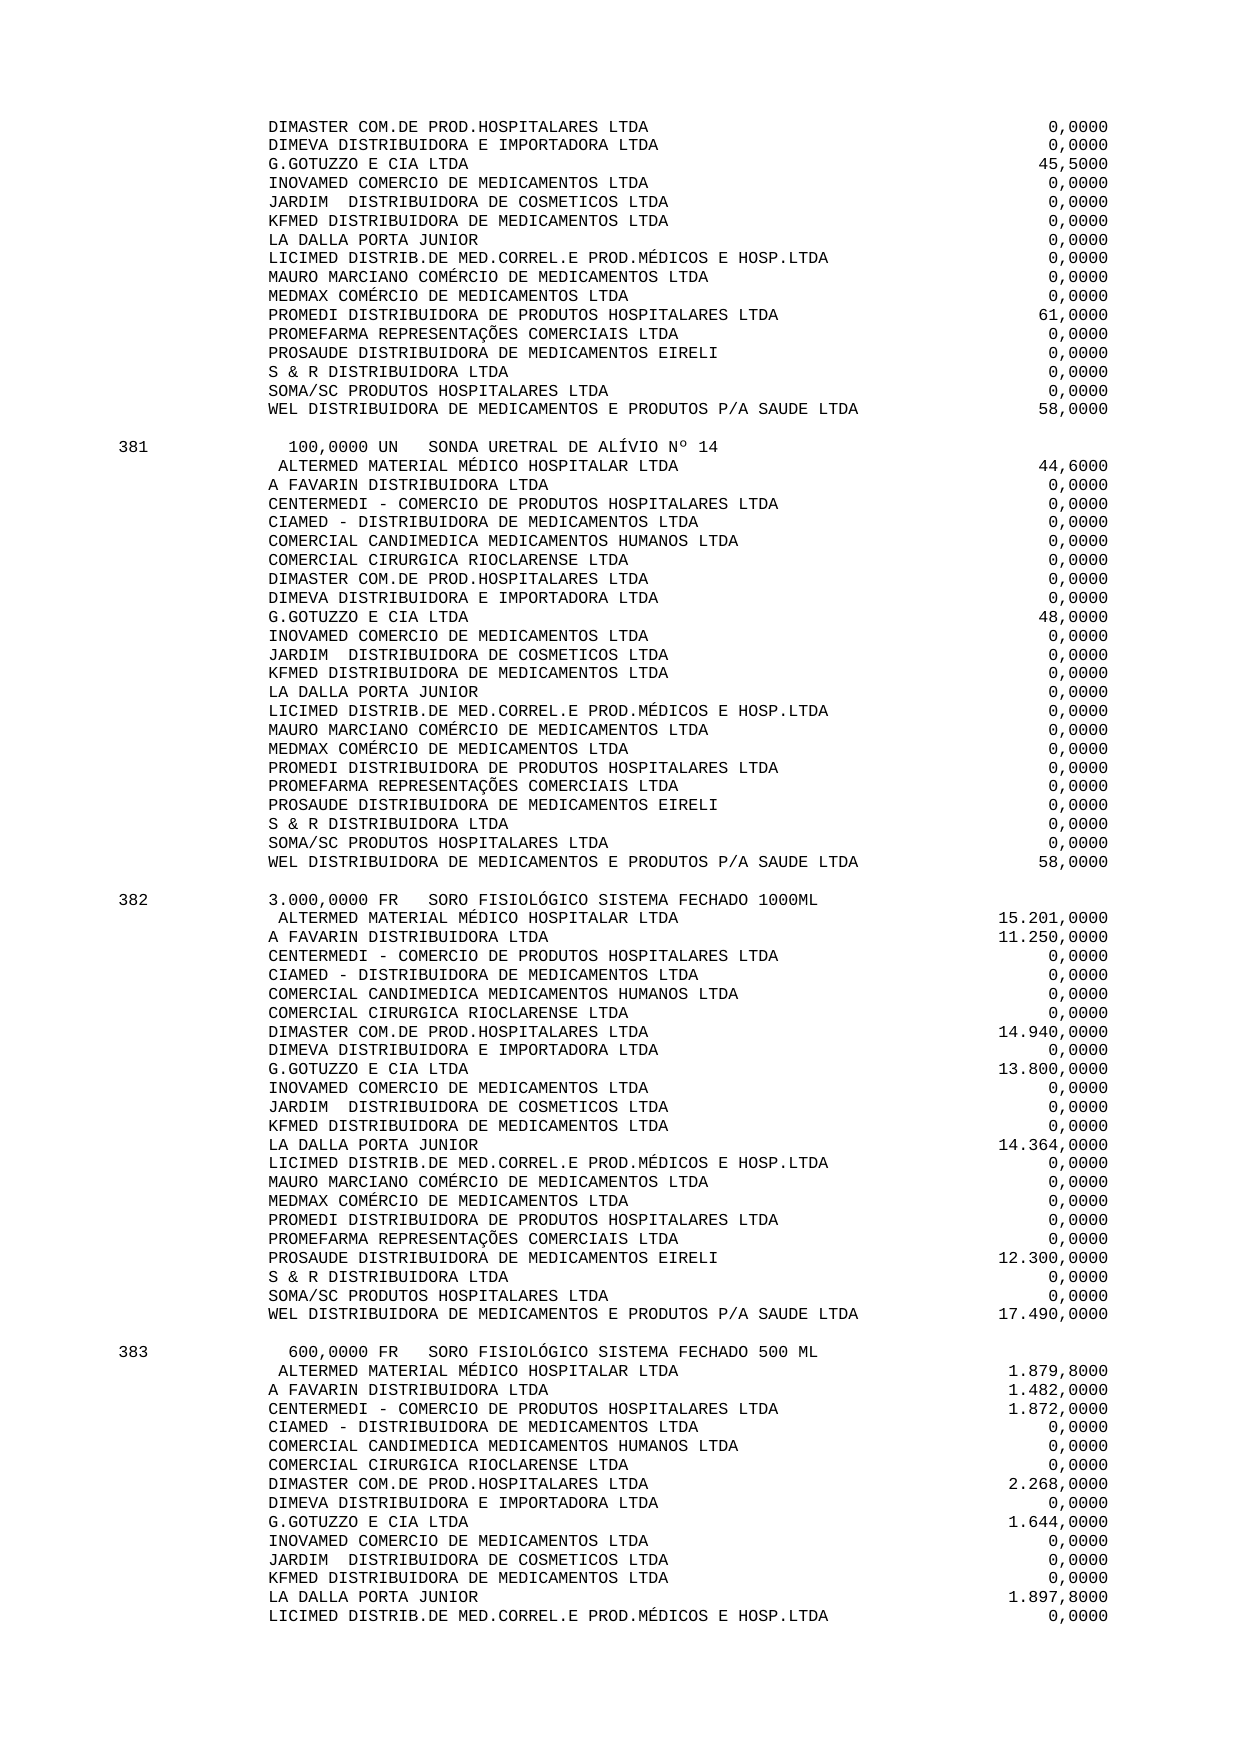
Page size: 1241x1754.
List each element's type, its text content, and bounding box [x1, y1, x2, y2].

text DIMASTER COM.DE PROD.HOSPITALARES LTDA 0,0000 DIMEVA DISTRIBUIDORA E IMPORTADORA LTDA 0,0000 G.GOTUZZO E CIA LTDA 45,5000 INOVAMED COMERCIO DE MEDICAMENTOS LTDA 0,0000 JARDIM DISTRIBUIDORA DE COSMETICOS LTDA 0,0000 KFMED DISTRIBUIDORA DE MEDICAMENTOS LTDA 0,0000 LA DALLA PORTA JUNIOR 0,0000 LICIMED DISTRIB.DE MED.CORREL.E PROD.MÉDICOS E HOSP.LTDA 0,0000 MAURO MARCIANO COMÉRCIO DE MEDICAMENTOS LTDA 0,0000 MEDMAX COMÉRCIO DE MEDICAMENTOS LTDA 0,0000 PROMEDI DISTRIBUIDORA DE PRODUTOS HOSPITALARES LTDA 61,0000 PROMEFARMA REPRESENTAÇÕES COMERCIAIS LTDA 0,0000 PROSAUDE DISTRIBUIDORA DE MEDICAMENTOS EIRELI 0,0000 S & R DISTRIBUIDORA LTDA 0,0000 SOMA/SC PRODUTOS HOSPITALARES LTDA 0,0000 WEL DISTRIBUIDORA DE MEDICAMENTOS E PRODUTOS P/A SAUDE LTDA 58,0000 381 100,0000 UN SONDA URETRAL DE ALÍVIO Nº 14 ALTERMED MATERIAL MÉDICO HOSPITALAR LTDA 44,6000 A FAVARIN DISTRIBUIDORA LTDA 0,0000 CENTERMEDI - COMERCIO DE PRODUTOS HOSPITALARES LTDA 0,0000 CIAMED - DISTRIBUIDORA DE MEDICAMENTOS LTDA 0,0000 COMERCIAL CANDIMEDICA MEDICAMENTOS HUMANOS LTDA 0,0000 COMERCIAL CIRURGICA RIOCLARENSE LTDA 0,0000 DIMASTER COM.DE PROD.HOSPITALARES LTDA 0,0000 DIMEVA DISTRIBUIDORA E IMPORTADORA LTDA 0,0000 G.GOTUZZO E CIA LTDA 48,0000 INOVAMED COMERCIO DE MEDICAMENTOS LTDA 0,0000 JARDIM DISTRIBUIDORA DE COSMETICOS LTDA 0,0000 KFMED DISTRIBUIDORA DE MEDICAMENTOS LTDA 0,0000 LA DALLA PORTA JUNIOR 0,0000 LICIMED DISTRIB.DE MED.CORREL.E PROD.MÉDICOS E HOSP.LTDA 0,0000 MAURO MARCIANO COMÉRCIO DE MEDICAMENTOS LTDA 0,0000 MEDMAX COMÉRCIO DE MEDICAMENTOS LTDA 0,0000 PROMEDI DISTRIBUIDORA DE PRODUTOS HOSPITALARES LTDA 0,0000 PROMEFARMA REPRESENTAÇÕES COMERCIAIS LTDA 0,0000 PROSAUDE DISTRIBUIDORA DE MEDICAMENTOS EIRELI 0,0000 S & R DISTRIBUIDORA LTDA 0,0000 SOMA/SC PRODUTOS HOSPITALARES LTDA 0,0000 WEL DISTRIBUIDORA DE MEDICAMENTOS E PRODUTOS P/A SAUDE LTDA 58,0000 382 3.000,0000 FR SORO FISIOLÓGICO SISTEMA FECHADO 1000ML ALTERMED MATERIAL MÉDICO HOSPITALAR LTDA 15.201,0000 A FAVARIN DISTRIBUIDORA LTDA 11.250,0000 CENTERMEDI - COMERCIO DE PRODUTOS HOSPITALARES LTDA 0,0000 CIAMED - DISTRIBUIDORA DE MEDICAMENTOS LTDA 0,0000 COMERCIAL CANDIMEDICA MEDICAMENTOS HUMANOS LTDA 0,0000 COMERCIAL CIRURGICA RIOCLARENSE LTDA 0,0000 DIMASTER COM.DE PROD.HOSPITALARES LTDA 14.940,0000 DIMEVA DISTRIBUIDORA E IMPORTADORA LTDA 0,0000 G.GOTUZZO E CIA LTDA 13.800,0000 INOVAMED COMERCIO DE MEDICAMENTOS LTDA 0,0000 JARDIM DISTRIBUIDORA DE COSMETICOS LTDA 0,0000 KFMED DISTRIBUIDORA DE MEDICAMENTOS LTDA 0,0000 LA DALLA PORTA JUNIOR 14.364,0000 LICIMED DISTRIB.DE MED.CORREL.E PROD.MÉDICOS E HOSP.LTDA 0,0000 MAURO MARCIANO COMÉRCIO DE MEDICAMENTOS LTDA 0,0000 MEDMAX COMÉRCIO DE MEDICAMENTOS LTDA 0,0000 PROMEDI DISTRIBUIDORA DE PRODUTOS HOSPITALARES LTDA 0,0000 PROMEFARMA REPRESENTAÇÕES COMERCIAIS LTDA 0,0000 PROSAUDE DISTRIBUIDORA DE MEDICAMENTOS EIRELI 12.300,0000 S & R DISTRIBUIDORA LTDA 0,0000 SOMA/SC PRODUTOS HOSPITALARES LTDA 0,0000 WEL DISTRIBUIDORA DE MEDICAMENTOS E PRODUTOS P/A SAUDE LTDA 17.490,0000 383 600,0000 FR SORO FISIOLÓGICO SISTEMA FECHADO 500 ML ALTERMED MATERIAL MÉDICO HOSPITALAR LTDA 1.879,8000 A FAVARIN DISTRIBUIDORA LTDA 1.482,0000 CENTERMEDI - COMERCIO DE PRODUTOS HOSPITALARES LTDA 1.872,0000 CIAMED - DISTRIBUIDORA DE MEDICAMENTOS LTDA 0,0000 COMERCIAL CANDIMEDICA MEDICAMENTOS HUMANOS LTDA 0,0000 COMERCIAL CIRURGICA RIOCLARENSE LTDA 0,0000 DIMASTER COM.DE PROD.HOSPITALARES LTDA 2.268,0000 DIMEVA DISTRIBUIDORA E IMPORTADORA LTDA 0,0000 G.GOTUZZO E CIA LTDA 1.644,0000 INOVAMED COMERCIO DE MEDICAMENTOS LTDA 0,0000 JARDIM DISTRIBUIDORA DE COSMETICOS LTDA 0,0000 KFMED DISTRIBUIDORA DE MEDICAMENTOS LTDA 0,0000 LA DALLA PORTA JUNIOR 1.897,8000 LICIMED DISTRIB.DE MED.CORREL.E PROD.MÉDICOS E HOSP.LTDA 0,0000 [118, 118, 1122, 1626]
